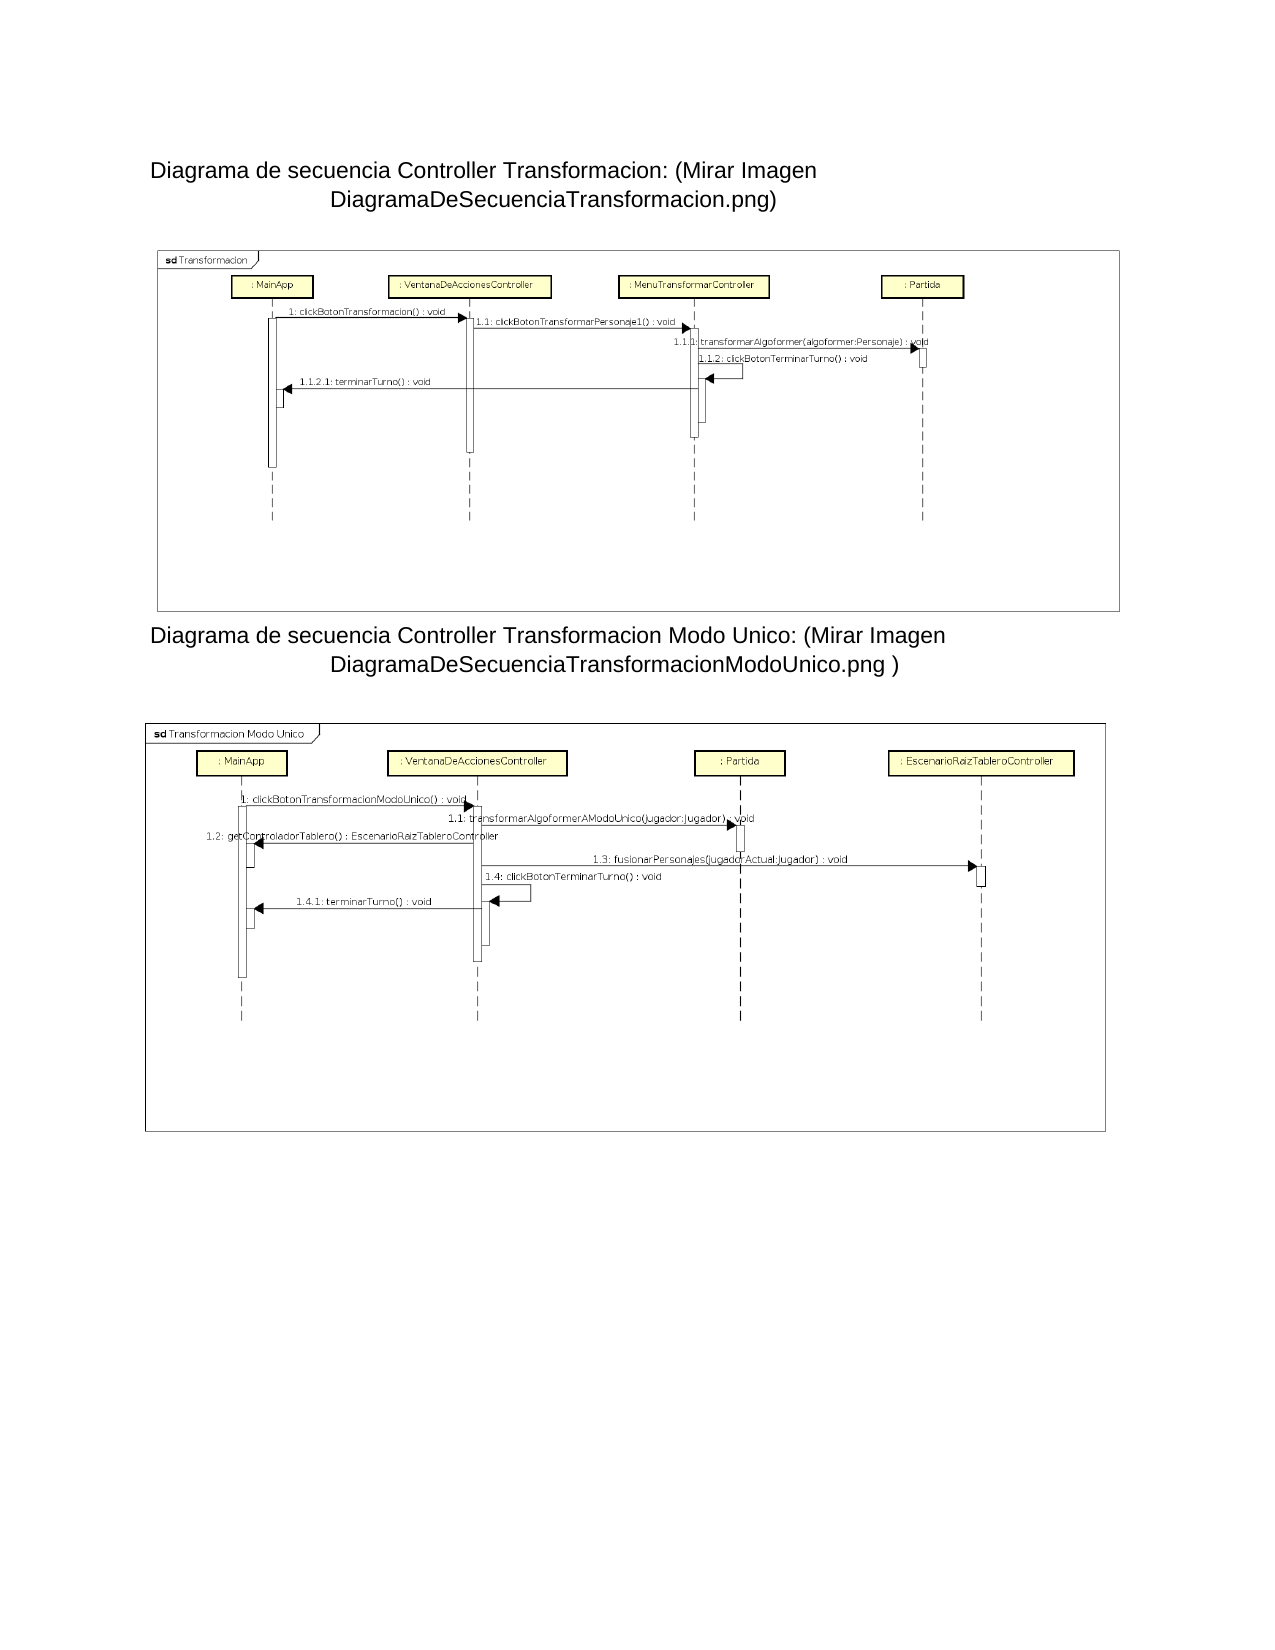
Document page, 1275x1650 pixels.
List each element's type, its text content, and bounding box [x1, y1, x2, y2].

picture [137, 715, 1113, 1139]
subtitle Diagrama de secuencia Controller Transformacion Modo Unico: (Mirar Imagen DiagramaDeSecuenciaTransformacionModoUnico.png ) [150, 619, 1125, 678]
picture [150, 243, 1125, 619]
subtitle Diagrama de secuencia Controller Transformacion: (Mirar Imagen DiagramaDeSecuenciaTransformacion.png) [150, 157, 1125, 212]
